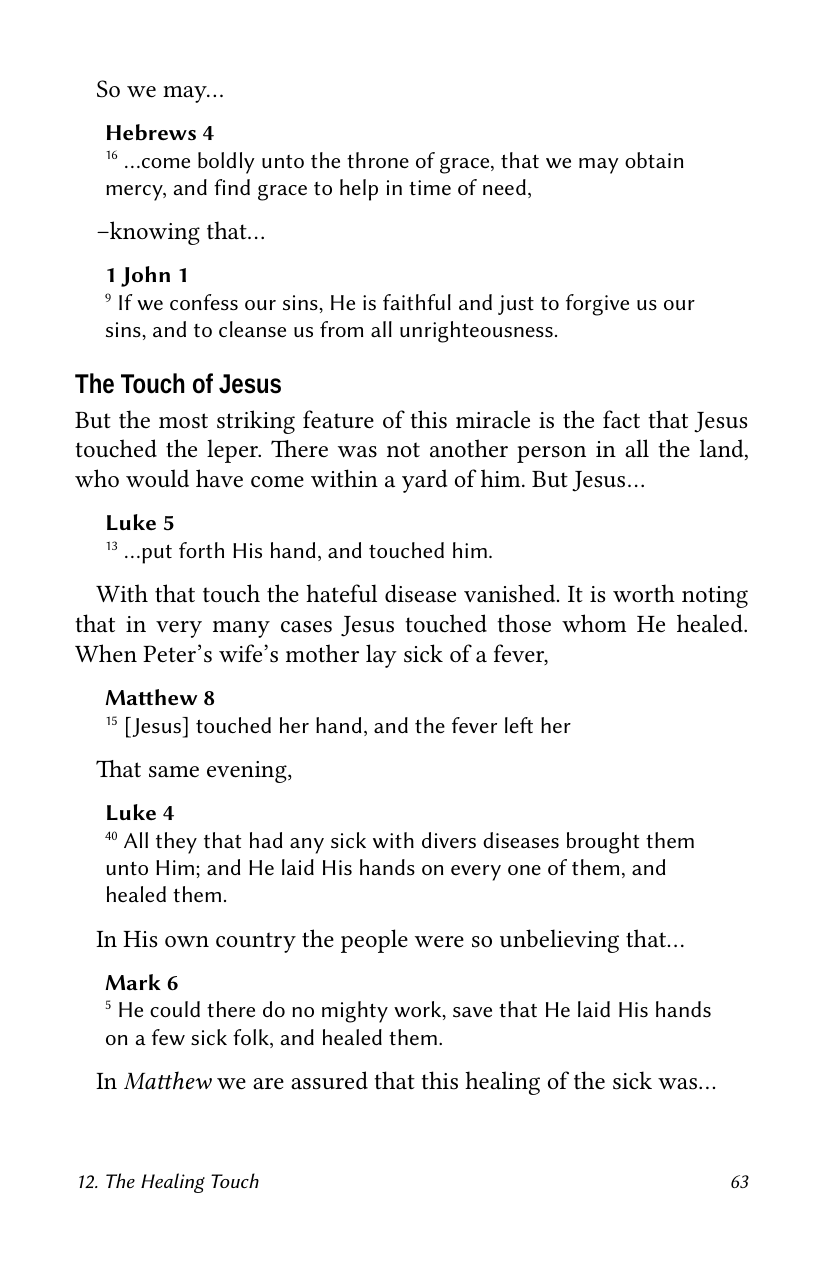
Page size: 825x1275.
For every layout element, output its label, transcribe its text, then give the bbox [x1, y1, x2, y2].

text Luke 4 [105, 800, 750, 826]
text In His own country the people were so unbelieving that... [75, 925, 750, 953]
text Hebrews 4 [105, 120, 750, 146]
text With that touch the hateful disease vanished. It is worth noting that in very many cases Jesus touched those whom He healed. When Peter’s wife’s mother lay sick of a fever, [75, 580, 750, 669]
text In Matthew we are assured that this healing of the sick was... [75, 1067, 750, 1096]
text Luke 5 [105, 510, 750, 536]
text But the most striking feature of this miracle is the fact that Jesus touched the leper. There was not another person in all the land, who would have come within a yard of him. But Jesus… [75, 406, 750, 494]
text –knowing that... [75, 217, 750, 246]
text 1 John 1 [105, 262, 750, 288]
text 40 All they that had any sick with divers diseases brought them unto Him; and He laid His hands on every one of them, and healed them. [105, 827, 720, 908]
text So we may… [75, 75, 750, 103]
text 9 If we confess our sins, He is faithful and just to forgive us our sins, and to cleanse us from all unrighteousness. [105, 290, 720, 343]
text Mark 6 [105, 969, 750, 996]
text 13 ...put forth His hand, and touched him. [105, 538, 720, 564]
text 16 ...come boldly unto the throne of grace, that we may obtain mercy, and find grace to help in time of need, [105, 147, 720, 201]
text That same evening, [75, 755, 750, 783]
text 15 [Jesus] touched her hand, and the fever left her [105, 713, 720, 739]
subtitle The Touch of Jesus [75, 368, 750, 399]
text Matthew 8 [105, 685, 750, 711]
text 5 He could there do no mighty work, save that He laid His hands on a few sick folk, and healed them. [105, 997, 720, 1051]
